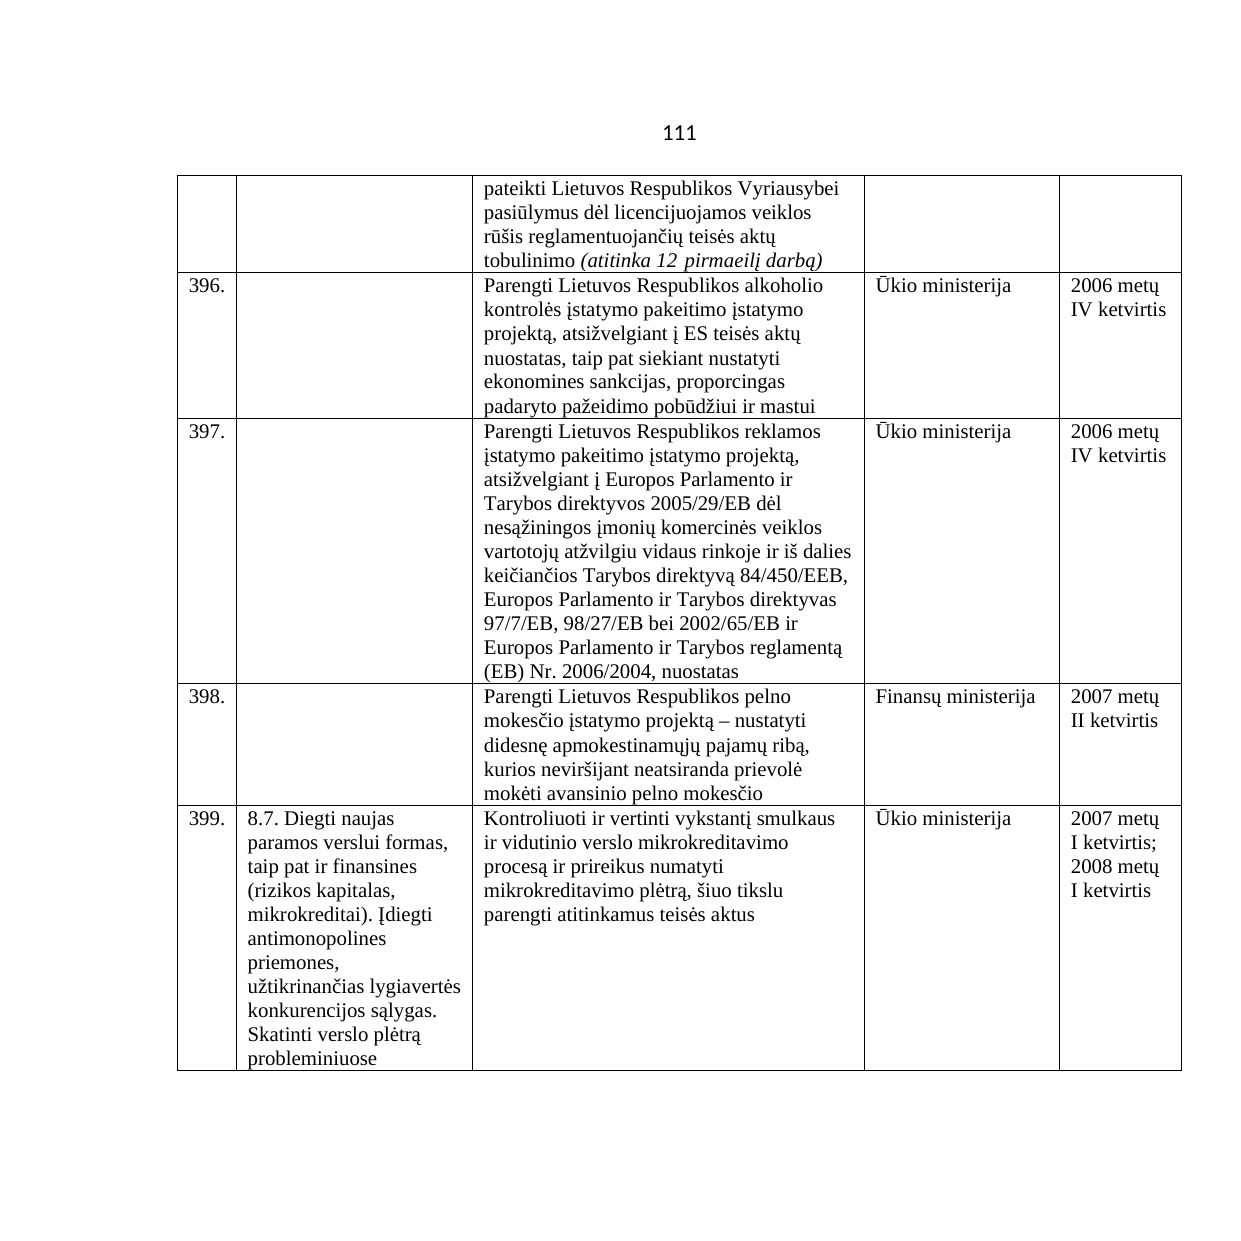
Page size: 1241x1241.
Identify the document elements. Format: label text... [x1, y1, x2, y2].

table_cell Ūkio ministerija [865, 806, 1059, 1070]
table_cell 396. [178, 273, 236, 418]
table_cell [237, 176, 472, 272]
table_cell 2007 metų I ketvirtis; 2008 metų I ketvirtis [1060, 806, 1181, 1070]
table_cell Parengti Lietuvos Respublikos alkoholio kontrolės įstatymo pakeitimo įstatymo projektą, atsižvelgiant į ES teisės aktų nuostatas, taip pat siekiant nustatyti ekonomines sankcijas, proporcingas padaryto pažeidimo pobūdžiui ir mastui [473, 273, 864, 418]
table_cell [237, 419, 472, 683]
table_cell Parengti Lietuvos Respublikos pelno mokesčio įstatymo projektą – nustatyti didesnę apmokestinamųjų pajamų ribą, kurios neviršijant neatsiranda prievolė mokėti avansinio pelno mokesčio [473, 684, 864, 805]
table_cell 397. [178, 419, 236, 683]
table_cell pateikti Lietuvos Respublikos Vyriausybei pasiūlymus dėl licencijuojamos veiklos rūšis reglamentuojančių teisės aktų tobulinimo (atitinka 12 pirmaeilį darbą) [473, 176, 864, 272]
table_cell 398. [178, 684, 236, 805]
table_cell Finansų ministerija [865, 684, 1059, 805]
table_cell Ūkio ministerija [865, 419, 1059, 683]
table_cell [178, 176, 236, 272]
table_cell 2006 metų IV ketvirtis [1060, 419, 1181, 683]
table_cell Parengti Lietuvos Respublikos reklamos įstatymo pakeitimo įstatymo projektą, atsižvelgiant į Europos Parlamento ir Tarybos direktyvos 2005/29/EB dėl nesąžiningos įmonių komercinės veiklos vartotojų atžvilgiu vidaus rinkoje ir iš dalies keičiančios Tarybos direktyvą 84/450/EEB, Europos Parlamento ir Tarybos direktyvas 97/7/EB, 98/27/EB bei 2002/65/EB ir Europos Parlamento ir Tarybos reglamentą (EB) Nr. 2006/2004, nuostatas [473, 419, 864, 683]
table_cell 2007 metų II ketvirtis [1060, 684, 1181, 805]
table_cell 399. [178, 806, 236, 1070]
table_cell [237, 273, 472, 418]
table_cell [865, 176, 1059, 272]
table_cell [1060, 176, 1181, 272]
table_cell Ūkio ministerija [865, 273, 1059, 418]
table_cell [237, 684, 472, 805]
table_cell 8.7. Diegti naujas paramos verslui formas, taip pat ir finansines (rizikos kapitalas, mikrokreditai). Įdiegti antimonopolines priemones, užtikrinančias lygiavertės konkurencijos sąlygas. Skatinti verslo plėtrą probleminiuose [237, 806, 472, 1070]
table_cell Kontroliuoti ir vertinti vykstantį smulkaus ir vidutinio verslo mikrokreditavimo procesą ir prireikus numatyti mikrokreditavimo plėtrą, šiuo tikslu parengti atitinkamus teisės aktus [473, 806, 864, 1070]
table_cell 2006 metų IV ketvirtis [1060, 273, 1181, 418]
